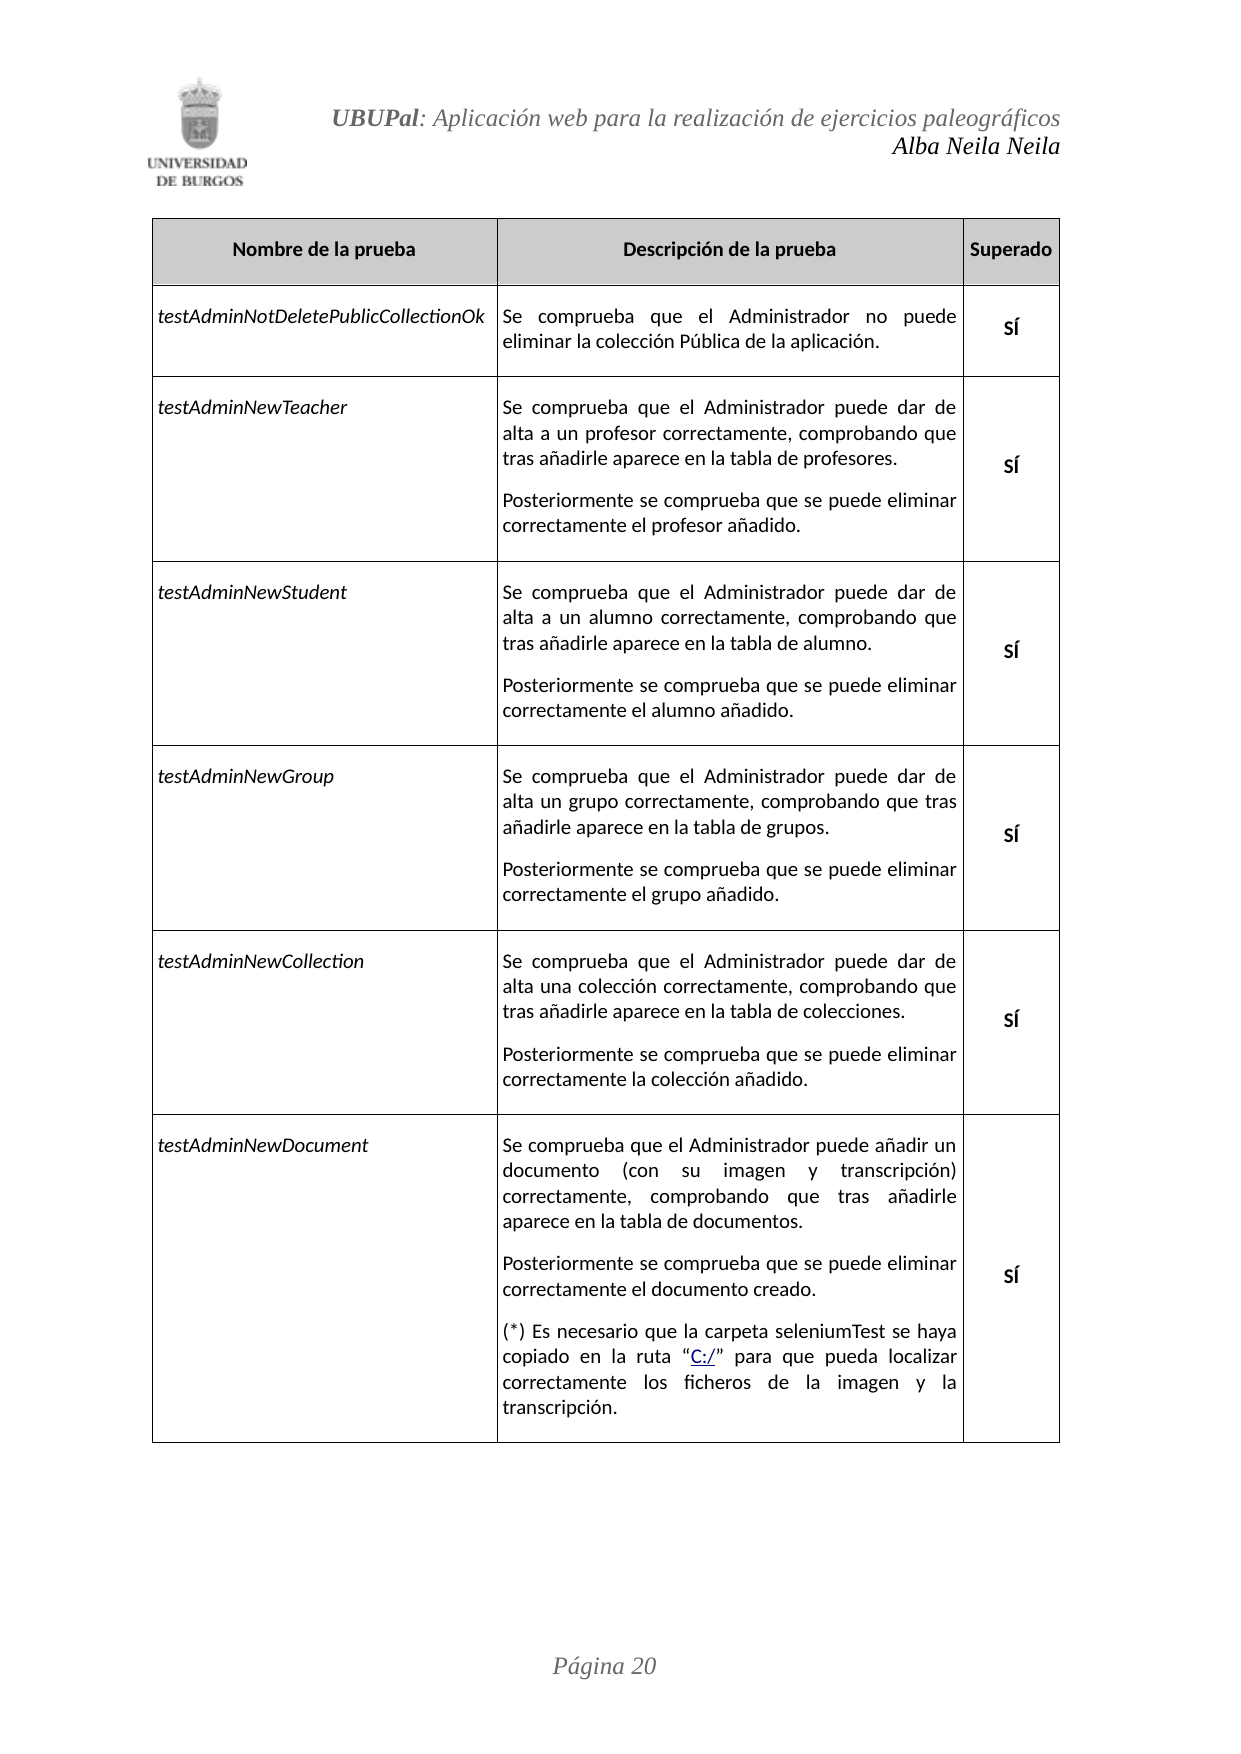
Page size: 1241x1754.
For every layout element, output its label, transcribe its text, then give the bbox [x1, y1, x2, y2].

table_cell Se comprueba que el Administrador puede añadir un documento (con su imagen y transcripción) correctamente, comprobando que tras añadirle aparece en la tabla de documentos. Posteriormente se comprueba que se puede eliminar correctamente el documento creado. (*) Es necesario que la carpeta seleniumTest se haya copiado en la ruta “C:/” para que pueda localizar correctamente los ficheros de la imagen y la transcripción. [498, 1115, 963, 1442]
table_cell SÍ [964, 562, 1059, 745]
table_cell testAdminNewDocument [153, 1115, 497, 1442]
table_cell SÍ [964, 746, 1059, 929]
table_cell SÍ [964, 286, 1059, 376]
table_cell Se comprueba que el Administrador no puede eliminar la colección Pública de la aplicación. [498, 286, 963, 376]
table_cell testAdminNewStudent [153, 562, 497, 745]
table_cell Se comprueba que el Administrador puede dar de alta un grupo correctamente, comprobando que tras añadirle aparece en la tabla de grupos. Posteriormente se comprueba que se puede eliminar correctamente el grupo añadido. [498, 746, 963, 929]
table_cell Se comprueba que el Administrador puede dar de alta una colección correctamente, comprobando que tras añadirle aparece en la tabla de colecciones. Posteriormente se comprueba que se puede eliminar correctamente la colección añadido. [498, 931, 963, 1114]
picture [147, 77, 247, 186]
table_cell SÍ [964, 931, 1059, 1114]
table_cell Se comprueba que el Administrador puede dar de alta a un profesor correctamente, comprobando que tras añadirle aparece en la tabla de profesores. Posteriormente se comprueba que se puede eliminar correctamente el profesor añadido. [498, 377, 963, 561]
table_cell testAdminNewCollection [153, 931, 497, 1114]
table_header Descripción de la prueba [498, 219, 963, 284]
table_cell testAdminNotDeletePublicCollectionOk [153, 286, 497, 376]
table_cell testAdminNewTeacher [153, 377, 497, 561]
table_cell Se comprueba que el Administrador puede dar de alta a un alumno correctamente, comprobando que tras añadirle aparece en la tabla de alumno. Posteriormente se comprueba que se puede eliminar correctamente el alumno añadido. [498, 562, 963, 745]
table_header Nombre de la prueba [153, 219, 497, 284]
table_cell SÍ [964, 377, 1059, 561]
table_header Superado [964, 219, 1059, 284]
table_cell SÍ [964, 1115, 1059, 1442]
table_cell testAdminNewGroup [153, 746, 497, 929]
